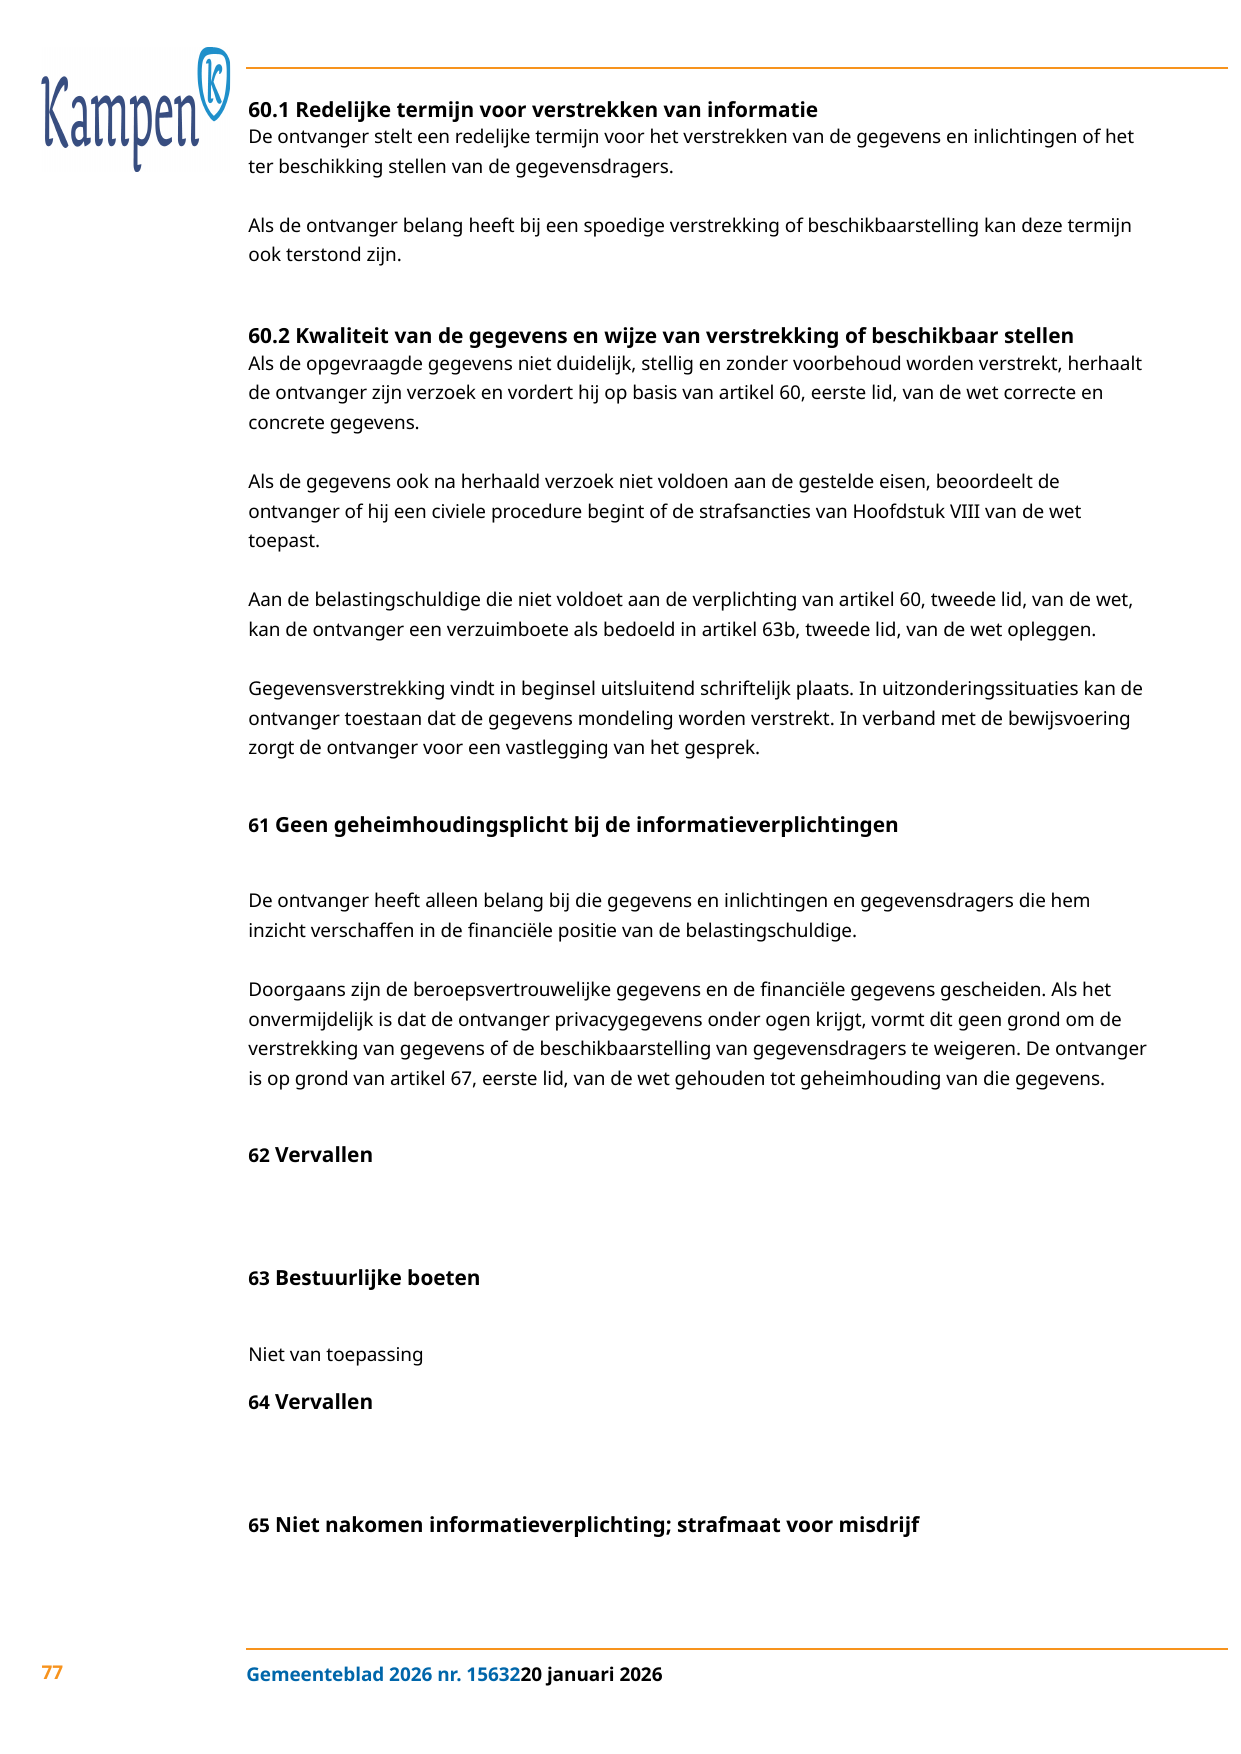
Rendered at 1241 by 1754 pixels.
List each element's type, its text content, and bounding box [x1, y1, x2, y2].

text Als de gegevens ook na herhaald verzoek niet voldoen aan de gestelde eisen, beoordeelt de ontvanger of hij een civiele procedure begint of de strafsancties van Hoofdstuk VIII van de wet toepast. [248, 468, 1152, 553]
picture [41, 47, 231, 172]
text Aan de belastingschuldige die niet voldoet aan de verplichting van artikel 60, tweede lid, van de wet, kan de ontvanger een verzuimboete als bedoeld in artikel 63b, tweede lid, van de wet opleggen. [248, 587, 1152, 642]
text 65 Niet nakomen informatieverplichting; strafmaat voor misdrijf [248, 1510, 1152, 1539]
text 64 Vervallen [248, 1387, 1152, 1415]
text Doorgaans zijn de beroepsvertrouwelijke gegevens en de financiële gegevens gescheiden. Als het onvermijdelijk is dat de ontvanger privacygegevens onder ogen krijgt, vormt dit geen grond om de verstrekking van gegevens of de beschikbaarstelling van gegevensdragers te weigeren. De ontvanger is op grond van artikel 67, eerste lid, van de wet gehouden tot geheimhouding van die gegevens. [248, 976, 1152, 1091]
text 63 Bestuurlijke boeten [248, 1263, 1152, 1292]
text 62 Vervallen [248, 1140, 1152, 1169]
text 60.2 Kwaliteit van de gegevens en wijze van verstrekking of beschikbaar stellen [248, 322, 1152, 350]
text 61 Geen geheimhoudingsplicht bij de informatieverplichtingen [248, 810, 1152, 838]
text De ontvanger heeft alleen belang bij die gegevens en inlichtingen en gegevensdragers die hem inzicht verschaffen in de financiële positie van de belastingschuldige. [248, 887, 1152, 943]
text De ontvanger stelt een redelijke termijn voor het verstrekken van de gegevens en inlichtingen of het ter beschikking stellen van de gegevensdragers. [248, 123, 1152, 178]
text Als de opgevraagde gegevens niet duidelijk, stellig en zonder voorbehoud worden verstrekt, herhaalt de ontvanger zijn verzoek en vordert hij op basis van artikel 60, eerste lid, van de wet correcte en concrete gegevens. [248, 350, 1152, 435]
text Als de ontvanger belang heeft bij een spoedige verstrekking of beschikbaarstelling kan deze termijn ook terstond zijn. [248, 212, 1152, 267]
text Gegevensverstrekking vindt in beginsel uitsluitend schriftelijk plaats. In uitzonderingssituaties kan de ontvanger toestaan dat de gegevens mondeling worden verstrekt. In verband met de bewijsvoering zorgt de ontvanger voor een vastlegging van het gesprek. [248, 675, 1152, 760]
text 60.1 Redelijke termijn voor verstrekken van informatie [248, 95, 1152, 123]
text Niet van toepassing [248, 1341, 1152, 1367]
